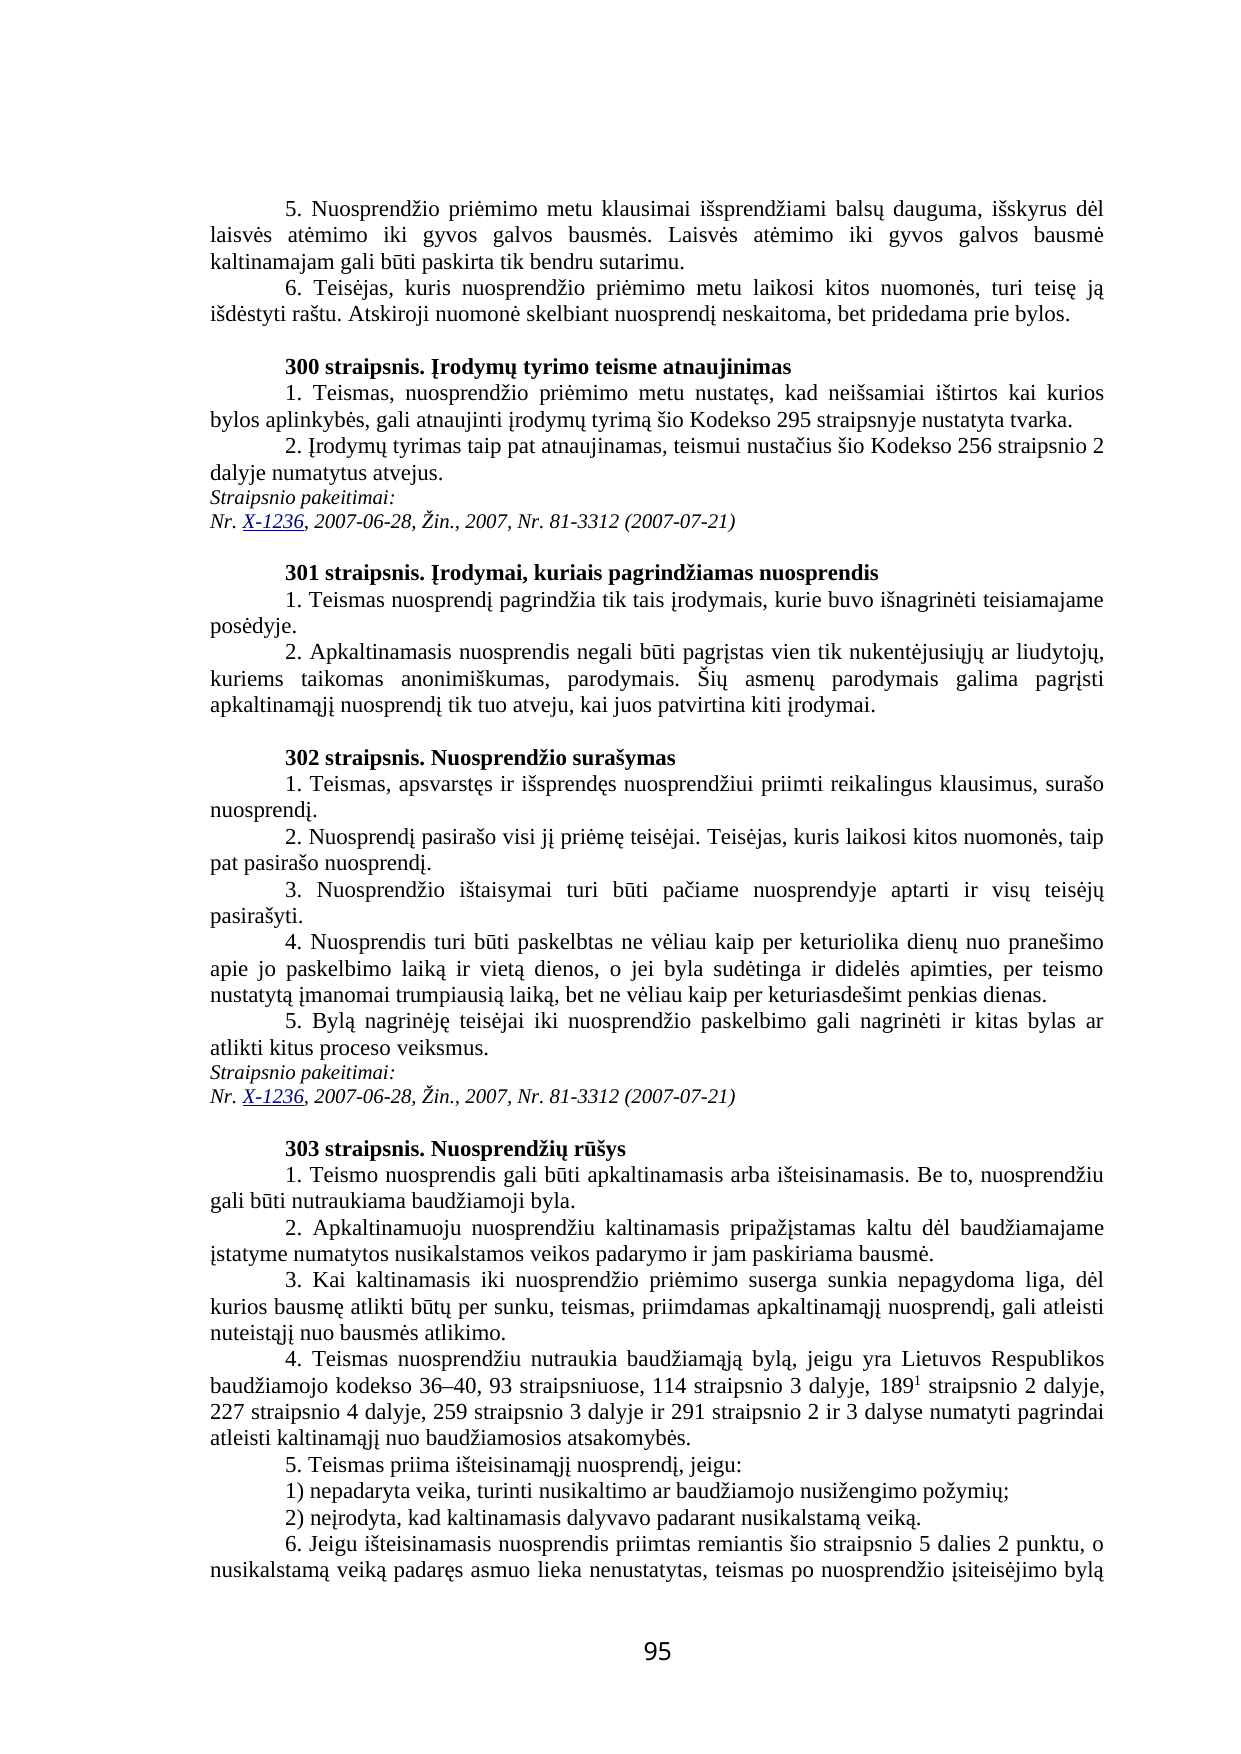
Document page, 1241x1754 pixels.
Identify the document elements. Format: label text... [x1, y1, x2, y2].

text 4. Teismas nuosprendžiu nutraukia baudžiamąją bylą, jeigu yra Lietuvos Respublikos baudžiamojo kodekso 36–40, 93 straipsniuose, 114 straipsnio 3 dalyje, 1891 straipsnio 2 dalyje, 227 straipsnio 4 dalyje, 259 straipsnio 3 dalyje ir 291 straipsnio 2 ir 3 dalyse numatyti pagrindai atleisti kaltinamąjį nuo baudžiamosios atsakomybės. [210, 1345, 1106, 1451]
text 2. Apkaltinamuoju nuosprendžiu kaltinamasis pripažįstamas kaltu dėl baudžiamajame įstatyme numatytos nusikalstamos veikos padarymo ir jam paskiriama bausmė. [210, 1214, 1106, 1266]
text 1. Teismas nuosprendį pagrindžia tik tais įrodymais, kurie buvo išnagrinėti teisiamajame posėdyje. [210, 586, 1106, 638]
text 301 straipsnis. Įrodymai, kuriais pagrindžiamas nuosprendis [210, 559, 1106, 586]
text 1. Teismas, apsvarstęs ir išsprendęs nuosprendžiui priimti reikalingus klausimus, surašo nuosprendį. [210, 770, 1106, 823]
text Straipsnio pakeitimai: [210, 1060, 1106, 1084]
text 2) neįrodyta, kad kaltinamasis dalyvavo padarant nusikalstamą veiką. [210, 1503, 1106, 1530]
text 302 straipsnis. Nuosprendžio surašymas [210, 744, 1106, 770]
text 2. Nuosprendį pasirašo visi jį priėmę teisėjai. Teisėjas, kuris laikosi kitos nuomonės, taip pat pasirašo nuosprendį. [210, 823, 1106, 876]
text 303 straipsnis. Nuosprendžių rūšys [210, 1134, 1106, 1161]
text 5. Teismas priima išteisinamąjį nuosprendį, jeigu: [210, 1451, 1106, 1477]
text 5. Bylą nagrinėję teisėjai iki nuosprendžio paskelbimo gali nagrinėti ir kitas bylas ar atlikti kitus proceso veiksmus. [210, 1007, 1106, 1060]
text 1. Teismo nuosprendis gali būti apkaltinamasis arba išteisinamasis. Be to, nuosprendžiu gali būti nutraukiama baudžiamoji byla. [210, 1161, 1106, 1214]
text Straipsnio pakeitimai: [210, 485, 1106, 509]
text 1. Teismas, nuosprendžio priėmimo metu nustatęs, kad neišsamiai ištirtos kai kurios bylos aplinkybės, gali atnaujinti įrodymų tyrimą šio Kodekso 295 straipsnyje nustatyta tvarka. [210, 379, 1106, 432]
text 6. Teisėjas, kuris nuosprendžio priėmimo metu laikosi kitos nuomonės, turi teisę ją išdėstyti raštu. Atskiroji nuomonė skelbiant nuosprendį neskaitoma, bet pridedama prie bylos. [210, 274, 1106, 327]
text 1) nepadaryta veika, turinti nusikaltimo ar baudžiamojo nusižengimo požymių; [210, 1477, 1106, 1503]
text Nr. X-1236, 2007-06-28, Žin., 2007, Nr. 81-3312 (2007-07-21) [210, 1084, 1106, 1108]
text Nr. X-1236, 2007-06-28, Žin., 2007, Nr. 81-3312 (2007-07-21) [210, 509, 1106, 533]
text 3. Kai kaltinamasis iki nuosprendžio priėmimo suserga sunkia nepagydoma liga, dėl kurios bausmę atlikti būtų per sunku, teismas, priimdamas apkaltinamąjį nuosprendį, gali atleisti nuteistąjį nuo bausmės atlikimo. [210, 1266, 1106, 1345]
text 300 straipsnis. Įrodymų tyrimo teisme atnaujinimas [210, 353, 1106, 379]
text 2. Apkaltinamasis nuosprendis negali būti pagrįstas vien tik nukentėjusiųjų ar liudytojų, kuriems taikomas anonimiškumas, parodymais. Šių asmenų parodymais galima pagrįsti apkaltinamąjį nuosprendį tik tuo atveju, kai juos patvirtina kiti įrodymai. [210, 638, 1106, 717]
text 4. Nuosprendis turi būti paskelbtas ne vėliau kaip per keturiolika dienų nuo pranešimo apie jo paskelbimo laiką ir vietą dienos, o jei byla sudėtinga ir didelės apimties, per teismo nustatytą įmanomai trumpiausią laiką, bet ne vėliau kaip per keturiasdešimt penkias dienas. [210, 928, 1106, 1007]
text 5. Nuosprendžio priėmimo metu klausimai išsprendžiami balsų dauguma, išskyrus dėl laisvės atėmimo iki gyvos galvos bausmės. Laisvės atėmimo iki gyvos galvos bausmė kaltinamajam gali būti paskirta tik bendru sutarimu. [210, 195, 1106, 274]
text 6. Jeigu išteisinamasis nuosprendis priimtas remiantis šio straipsnio 5 dalies 2 punktu, o nusikalstamą veiką padaręs asmuo lieka nenustatytas, teismas po nuosprendžio įsiteisėjimo bylą [210, 1530, 1106, 1583]
text 3. Nuosprendžio ištaisymai turi būti pačiame nuosprendyje aptarti ir visų teisėjų pasirašyti. [210, 876, 1106, 928]
text 2. Įrodymų tyrimas taip pat atnaujinamas, teismui nustačius šio Kodekso 256 straipsnio 2 dalyje numatytus atvejus. [210, 432, 1106, 485]
